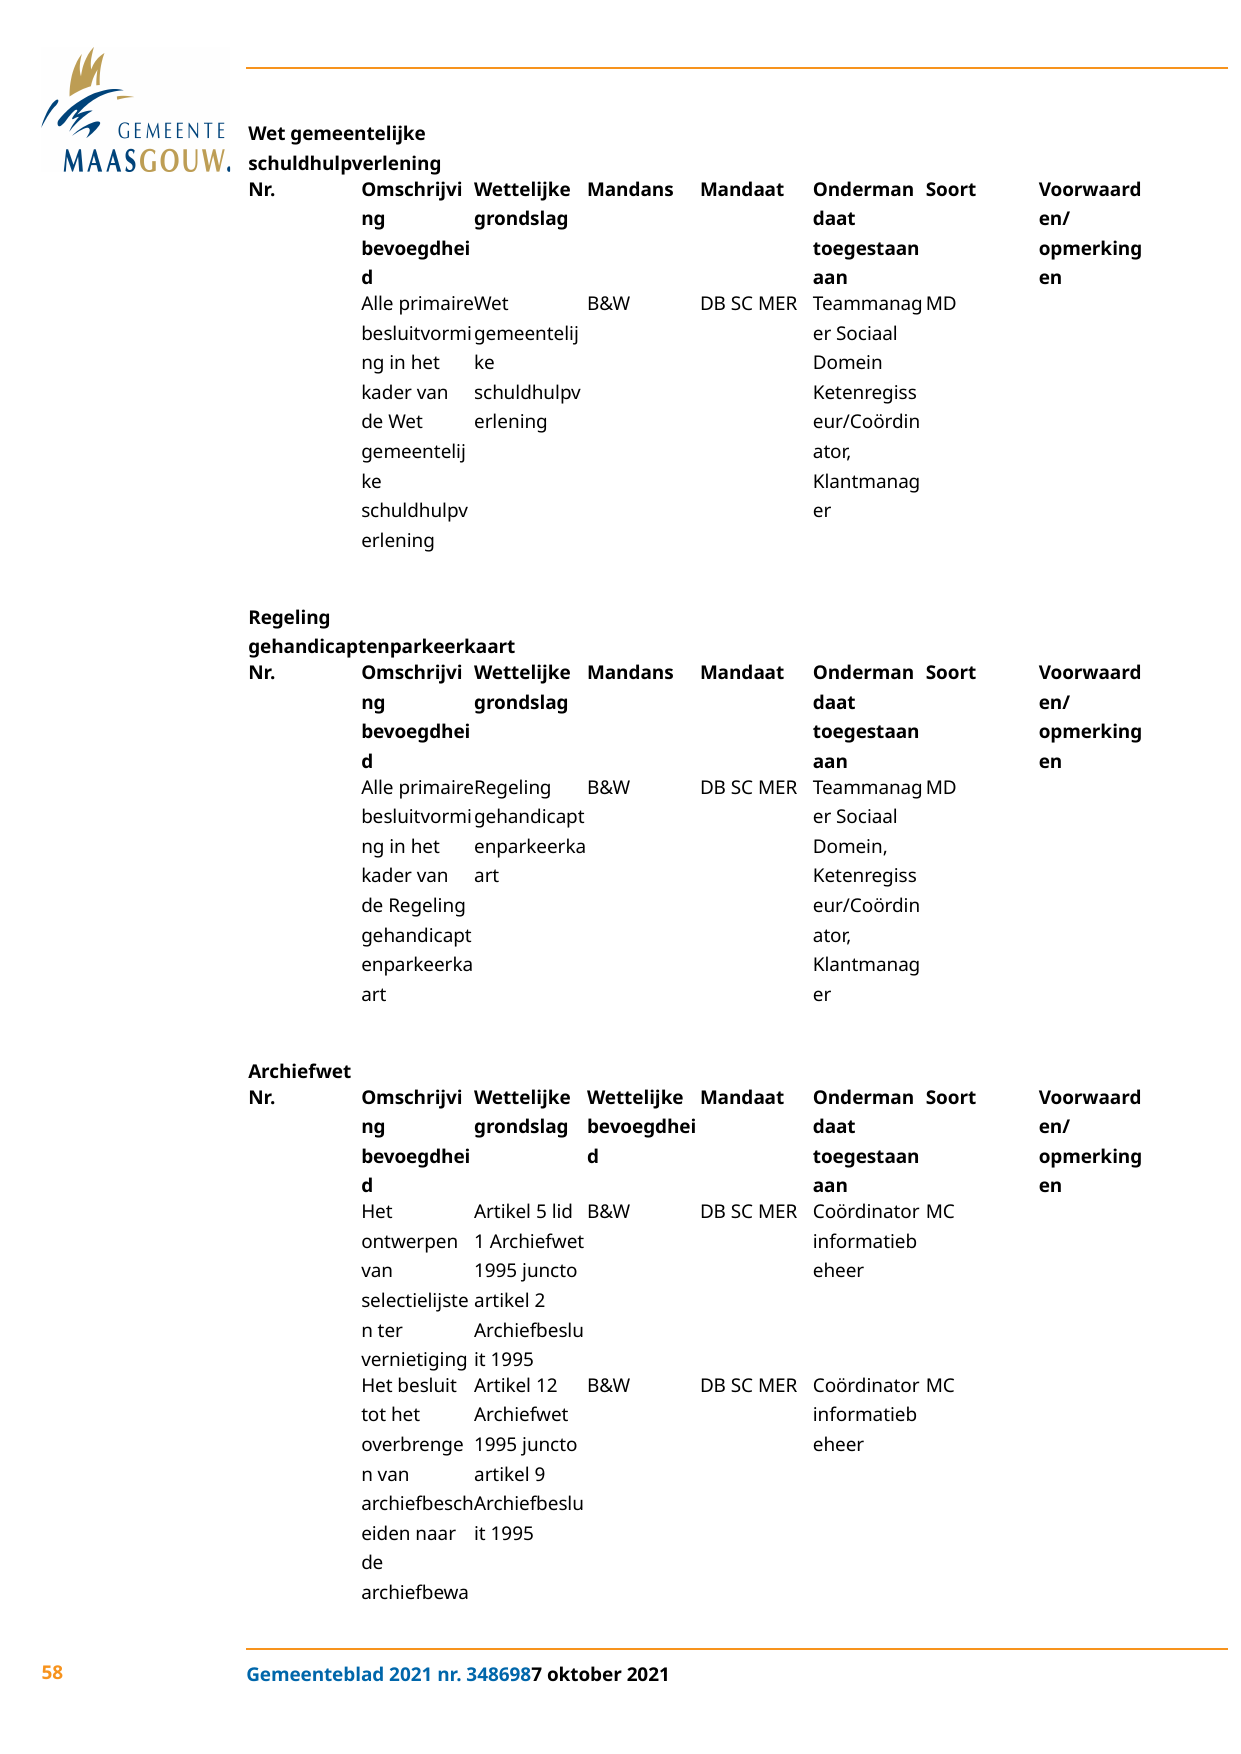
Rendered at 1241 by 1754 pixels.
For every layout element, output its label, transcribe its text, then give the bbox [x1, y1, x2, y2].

table_cell [248, 1199, 361, 1372]
table_cell Coördinator informatiebeheer [813, 1199, 926, 1372]
table_cell [813, 1033, 926, 1058]
table_cell [700, 1007, 813, 1032]
table_cell [474, 579, 587, 604]
table_cell [700, 553, 813, 578]
table_cell MD [926, 774, 1038, 1007]
table_cell [248, 95, 361, 121]
table_cell Wet gemeentelijke schuldhulpverlening [248, 121, 587, 176]
table_cell [926, 95, 1038, 121]
table_cell Omschrijving bevoegdheid [361, 660, 474, 774]
table_cell [813, 579, 926, 604]
table_cell [926, 1007, 1038, 1032]
picture [41, 47, 231, 172]
table_cell [361, 1007, 474, 1032]
table_cell DB SC MER [700, 290, 813, 553]
table_cell [1039, 1033, 1152, 1058]
table_cell [813, 1007, 926, 1032]
table_cell Wet gemeentelijke schuldhulpverlening [474, 290, 587, 553]
table_cell Wettelijke bevoegdheid [587, 1084, 700, 1198]
table_cell [587, 1033, 700, 1058]
table_cell Voorwaarden/opmerkingen [1039, 176, 1152, 290]
table_cell DB SC MER [700, 1372, 813, 1605]
table_cell Coördinator informatiebeheer [813, 1372, 926, 1605]
table_cell Wettelijke grondslag [474, 176, 587, 290]
table_cell [926, 1058, 1038, 1084]
table_cell [587, 95, 700, 121]
table_cell Ondermandaat toegestaan aan [813, 1084, 926, 1198]
table_cell Artikel 12 Archiefwet 1995 juncto artikel 9 Archiefbesluit 1995 [474, 1372, 587, 1605]
table_cell Nr. [248, 1084, 361, 1198]
table_cell [248, 290, 361, 553]
table_cell [700, 604, 813, 659]
table_cell [1039, 774, 1152, 1007]
table_cell [587, 604, 700, 659]
table_cell [700, 121, 813, 176]
table_cell DB SC MER [700, 774, 813, 1007]
table_cell [1039, 1199, 1152, 1372]
table_cell [1039, 121, 1152, 176]
table_cell B&W [587, 1199, 700, 1372]
table_cell Omschrijving bevoegdheid [361, 1084, 474, 1198]
table_cell Nr. [248, 176, 361, 290]
table_cell Mandaat [700, 176, 813, 290]
table_cell Wettelijke grondslag [474, 1084, 587, 1198]
table_cell MC [926, 1372, 1038, 1605]
table_cell Soort [926, 1084, 1038, 1198]
table_cell [361, 95, 474, 121]
table_cell Soort [926, 660, 1038, 774]
table_cell [474, 1033, 587, 1058]
table_cell [587, 1007, 700, 1032]
table_cell B&W [587, 774, 700, 1007]
table_cell [361, 579, 474, 604]
table_cell [926, 553, 1038, 578]
table_cell Nr. [248, 660, 361, 774]
table_cell [1039, 604, 1152, 659]
table_cell MC [926, 1199, 1038, 1372]
table_cell [587, 579, 700, 604]
table_cell DB SC MER [700, 1199, 813, 1372]
table_cell MD [926, 290, 1038, 553]
table_cell [700, 579, 813, 604]
table_cell Alle primaire besluitvorming in het kader van de Regeling gehandicaptenparkeerkaart [361, 774, 474, 1007]
table_cell [361, 553, 474, 578]
table_cell [1039, 95, 1152, 121]
table_cell Soort [926, 176, 1038, 290]
table_cell [813, 121, 926, 176]
table_cell Mandaat [700, 1084, 813, 1198]
table_cell Ondermandaat toegestaan aan [813, 176, 926, 290]
table_cell [700, 1033, 813, 1058]
table_cell [1039, 1007, 1152, 1032]
table_cell [474, 95, 587, 121]
table_cell Voorwaarden/opmerkingen [1039, 660, 1152, 774]
table_cell Regeling gehandicaptenparkeerkaart [474, 774, 587, 1007]
table_cell Mandans [587, 660, 700, 774]
table_cell [700, 1058, 813, 1084]
table_cell [248, 774, 361, 1007]
table_cell [926, 579, 1038, 604]
table_cell [248, 579, 361, 604]
table_cell [474, 1007, 587, 1032]
table_cell [587, 553, 700, 578]
table_cell [813, 1058, 926, 1084]
table_cell Mandaat [700, 660, 813, 774]
table_cell [926, 604, 1038, 659]
table_cell Het besluit tot het overbrengen van archiefbescheiden naar de archiefbewa [361, 1372, 474, 1605]
table_cell [926, 1033, 1038, 1058]
table_cell [813, 604, 926, 659]
table_cell [1039, 553, 1152, 578]
table_cell Artikel 5 lid 1 Archiefwet 1995 juncto artikel 2 Archiefbesluit 1995 [474, 1199, 587, 1372]
table_cell Teammanager Sociaal Domein, Ketenregisseur/Coördinator, Klantmanager [813, 774, 926, 1007]
table_cell Regeling gehandicaptenparkeerkaart [248, 604, 587, 659]
table_cell [248, 1007, 361, 1032]
table_cell [1039, 1372, 1152, 1605]
table_cell [474, 553, 587, 578]
table_cell [813, 553, 926, 578]
table_cell Ondermandaat toegestaan aan [813, 660, 926, 774]
table_cell B&W [587, 290, 700, 553]
table_cell [813, 95, 926, 121]
table_cell Omschrijving bevoegdheid [361, 176, 474, 290]
table_cell Wettelijke grondslag [474, 660, 587, 774]
table_cell [587, 1058, 700, 1084]
table_cell [248, 1372, 361, 1605]
table_cell Archiefwet [248, 1058, 474, 1084]
table_cell Het ontwerpen van selectielijsten ter vernietiging [361, 1199, 474, 1372]
table_cell Voorwaarden/opmerkingen [1039, 1084, 1152, 1198]
table_cell [474, 1058, 587, 1084]
table_cell Teammanager Sociaal Domein Ketenregisseur/Coördinator, Klantmanager [813, 290, 926, 553]
table_cell [587, 121, 700, 176]
table_cell [248, 1033, 361, 1058]
table_cell B&W [587, 1372, 700, 1605]
table_cell [700, 95, 813, 121]
table_cell [1039, 290, 1152, 553]
table_cell [1039, 1058, 1152, 1084]
table_cell [361, 1033, 474, 1058]
table_cell Alle primaire besluitvorming in het kader van de Wet gemeentelijke schuldhulpverlening [361, 290, 474, 553]
table_cell [248, 553, 361, 578]
table_cell Mandans [587, 176, 700, 290]
table_cell [926, 121, 1038, 176]
table_cell [1039, 579, 1152, 604]
